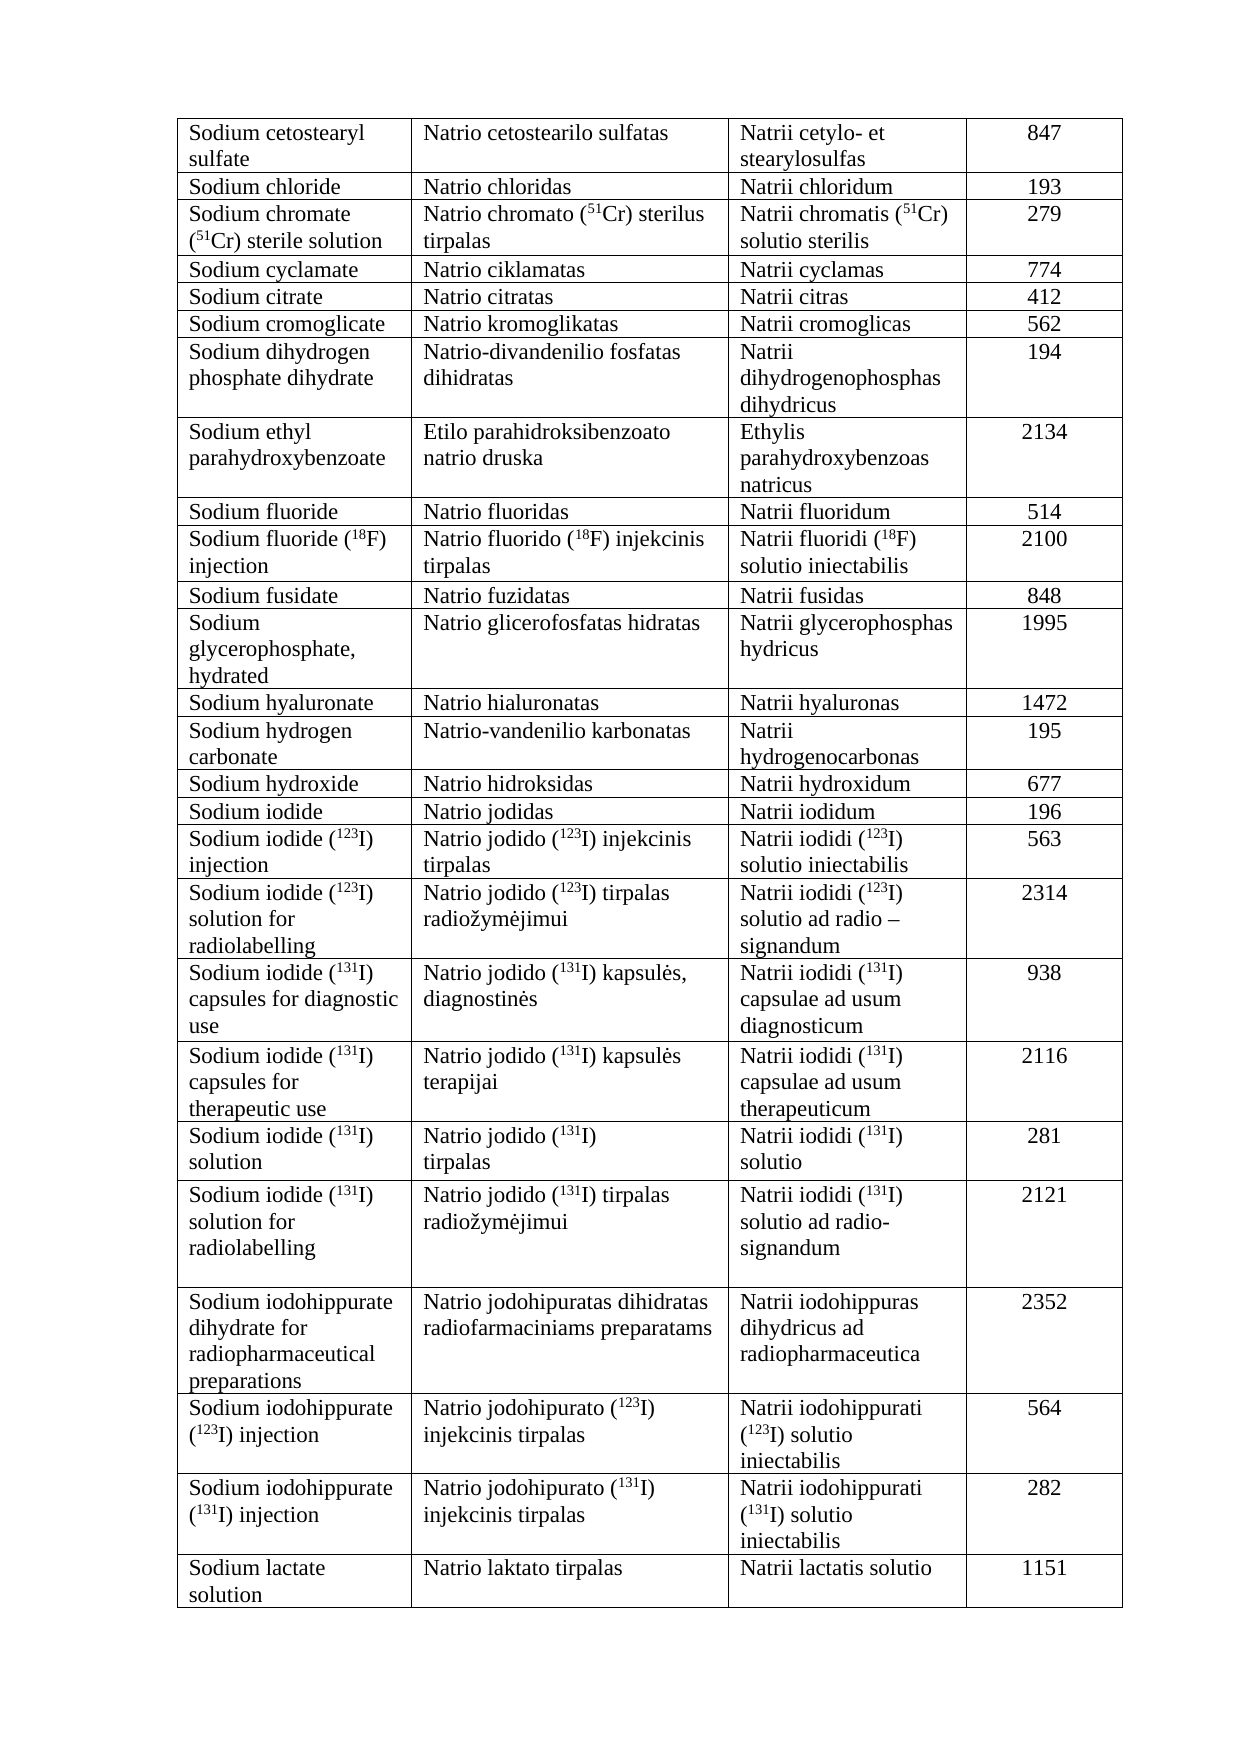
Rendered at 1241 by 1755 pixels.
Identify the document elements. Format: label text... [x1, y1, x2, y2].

table_cell Natrii hydrogenocarbonas [729, 717, 966, 769]
table_cell Natrii chloridum [729, 173, 966, 199]
table_cell 2100 [967, 526, 1122, 581]
table_cell Natrii iodidi (131I) capsulae ad usum diagnosticum [729, 959, 966, 1041]
table_cell 2121 [967, 1181, 1122, 1287]
table_cell Sodium iodide (131I) capsules for diagnostic use [178, 959, 411, 1041]
table_cell Natrio kromoglikatas [412, 311, 728, 337]
table_cell Natrio hidroksidas [412, 770, 728, 797]
table_cell 281 [967, 1122, 1122, 1180]
table_cell Natrio-divandenilio fosfatas dihidratas [412, 338, 728, 417]
table_cell Sodium fluoride [178, 498, 411, 524]
table_cell Sodium cyclamate [178, 256, 411, 282]
table_cell Natrio jodido (131I) kapsulės, diagnostinės [412, 959, 728, 1041]
table_cell Sodium hyaluronate [178, 689, 411, 716]
table_cell Natrio fuzidatas [412, 582, 728, 608]
table_cell Natrii fusidas [729, 582, 966, 608]
table_cell Natrio jodido (123I) tirpalas radiožymėjimui [412, 879, 728, 958]
table_cell 193 [967, 173, 1122, 199]
table_cell Natrii hyaluronas [729, 689, 966, 716]
table_cell Sodium cetostearyl sulfate [178, 119, 411, 172]
table_cell Natrii iodohippuras dihydricus ad radiopharmaceutica [729, 1288, 966, 1393]
table_cell 1995 [967, 609, 1122, 688]
table_cell Sodium iodide [178, 798, 411, 824]
table_cell 677 [967, 770, 1122, 797]
table_cell Sodium iodide (131I) solution for radiolabelling [178, 1181, 411, 1287]
table_cell Sodium chromate (51Cr) sterile solution [178, 200, 411, 255]
table_cell Natrio jodido (131I) kapsulės terapijai [412, 1042, 728, 1121]
table_cell Sodium iodide (123I) solution for radiolabelling [178, 879, 411, 958]
table_cell Natrii fluoridi (18F) solutio iniectabilis [729, 526, 966, 581]
table_cell Sodium glycerophosphate, hydrated [178, 609, 411, 688]
table_cell Sodium chloride [178, 173, 411, 199]
table_cell Natrii iodidi (131I) solutio ad radio-signandum [729, 1181, 966, 1287]
table_cell Natrio cetostearilo sulfatas [412, 119, 728, 172]
table_cell 847 [967, 119, 1122, 172]
table_cell Sodium iodide (131I) solution [178, 1122, 411, 1180]
table_cell Natrio citratas [412, 283, 728, 309]
table_cell Sodium iodide (131I) capsules for therapeutic use [178, 1042, 411, 1121]
table_cell Natrii cetylo- et stearylosulfas [729, 119, 966, 172]
table_cell Sodium iodohippurate (123I) injection [178, 1394, 411, 1473]
table_cell Natrii iodohippurati (123I) solutio iniectabilis [729, 1394, 966, 1473]
table_cell Natrii iodidi (131I) solutio [729, 1122, 966, 1180]
table_cell Sodium iodide (123I) injection [178, 825, 411, 878]
table_cell 2134 [967, 418, 1122, 497]
table_cell 1151 [967, 1555, 1122, 1607]
table_cell 282 [967, 1474, 1122, 1553]
table_cell Etilo parahidroksibenzoato natrio druska [412, 418, 728, 497]
table_cell Natrii dihydrogenophosphas dihydricus [729, 338, 966, 417]
table_cell Natrio-vandenilio karbonatas [412, 717, 728, 769]
table_cell Natrio fluoridas [412, 498, 728, 524]
table_cell Natrio chloridas [412, 173, 728, 199]
table_cell 195 [967, 717, 1122, 769]
table_cell 412 [967, 283, 1122, 309]
table_cell 848 [967, 582, 1122, 608]
table_cell Natrii citras [729, 283, 966, 309]
table_cell Natrii lactatis solutio [729, 1555, 966, 1607]
table_cell Natrio jodidas [412, 798, 728, 824]
table_cell Natrio glicerofosfatas hidratas [412, 609, 728, 688]
table_cell 564 [967, 1394, 1122, 1473]
table_cell Natrii iodidi (131I) capsulae ad usum therapeuticum [729, 1042, 966, 1121]
table_cell Natrii fluoridum [729, 498, 966, 524]
table_cell Natrii cromoglicas [729, 311, 966, 337]
table_cell 2314 [967, 879, 1122, 958]
table_cell Sodium dihydrogen phosphate dihydrate [178, 338, 411, 417]
table_cell Natrii cyclamas [729, 256, 966, 282]
table_cell Natrio laktato tirpalas [412, 1555, 728, 1607]
table_cell Sodium citrate [178, 283, 411, 309]
table_cell Natrio jodohipurato (123I) injekcinis tirpalas [412, 1394, 728, 1473]
table_cell 194 [967, 338, 1122, 417]
table_cell Sodium ethyl parahydroxybenzoate [178, 418, 411, 497]
table_cell 938 [967, 959, 1122, 1041]
table_cell Natrii hydroxidum [729, 770, 966, 797]
table_cell 2352 [967, 1288, 1122, 1393]
table_cell Natrii iodohippurati (131I) solutio iniectabilis [729, 1474, 966, 1553]
table_cell Natrio ciklamatas [412, 256, 728, 282]
table_cell Natrio fluorido (18F) injekcinis tirpalas [412, 526, 728, 581]
table_cell 196 [967, 798, 1122, 824]
table_cell 279 [967, 200, 1122, 255]
table_cell Natrio jodohipurato (131I) injekcinis tirpalas [412, 1474, 728, 1553]
table_cell Natrii iodidum [729, 798, 966, 824]
table_cell Natrii iodidi (123I) solutio iniectabilis [729, 825, 966, 878]
table_cell Sodium cromoglicate [178, 311, 411, 337]
table_cell Natrii chromatis (51Cr) solutio sterilis [729, 200, 966, 255]
table_cell Natrii iodidi (123I) solutio ad radio – signandum [729, 879, 966, 958]
table_cell Natrio jodido (131I) tirpalas radiožymėjimui [412, 1181, 728, 1287]
table_cell Sodium hydrogen carbonate [178, 717, 411, 769]
table_cell Sodium iodohippurate (131I) injection [178, 1474, 411, 1553]
table_cell 514 [967, 498, 1122, 524]
table_cell Natrio jodido (123I) injekcinis tirpalas [412, 825, 728, 878]
table_cell Natrio hialuronatas [412, 689, 728, 716]
table_cell 774 [967, 256, 1122, 282]
table_cell Sodium fluoride (18F) injection [178, 526, 411, 581]
table_cell Natrio chromato (51Cr) sterilus tirpalas [412, 200, 728, 255]
table_cell Sodium hydroxide [178, 770, 411, 797]
table_cell Sodium iodohippurate dihydrate for radiopharmaceutical preparations [178, 1288, 411, 1393]
table_cell Natrio jodido (131I) tirpalas [412, 1122, 728, 1180]
table_cell 562 [967, 311, 1122, 337]
table_cell 2116 [967, 1042, 1122, 1121]
table_cell 1472 [967, 689, 1122, 716]
table_cell Natrio jodohipuratas dihidratas radiofarmaciniams preparatams [412, 1288, 728, 1393]
table_cell Sodium fusidate [178, 582, 411, 608]
table_cell Ethylis parahydroxybenzoas natricus [729, 418, 966, 497]
table_cell Sodium lactate solution [178, 1555, 411, 1607]
table_cell 563 [967, 825, 1122, 878]
table_cell Natrii glycerophosphas hydricus [729, 609, 966, 688]
